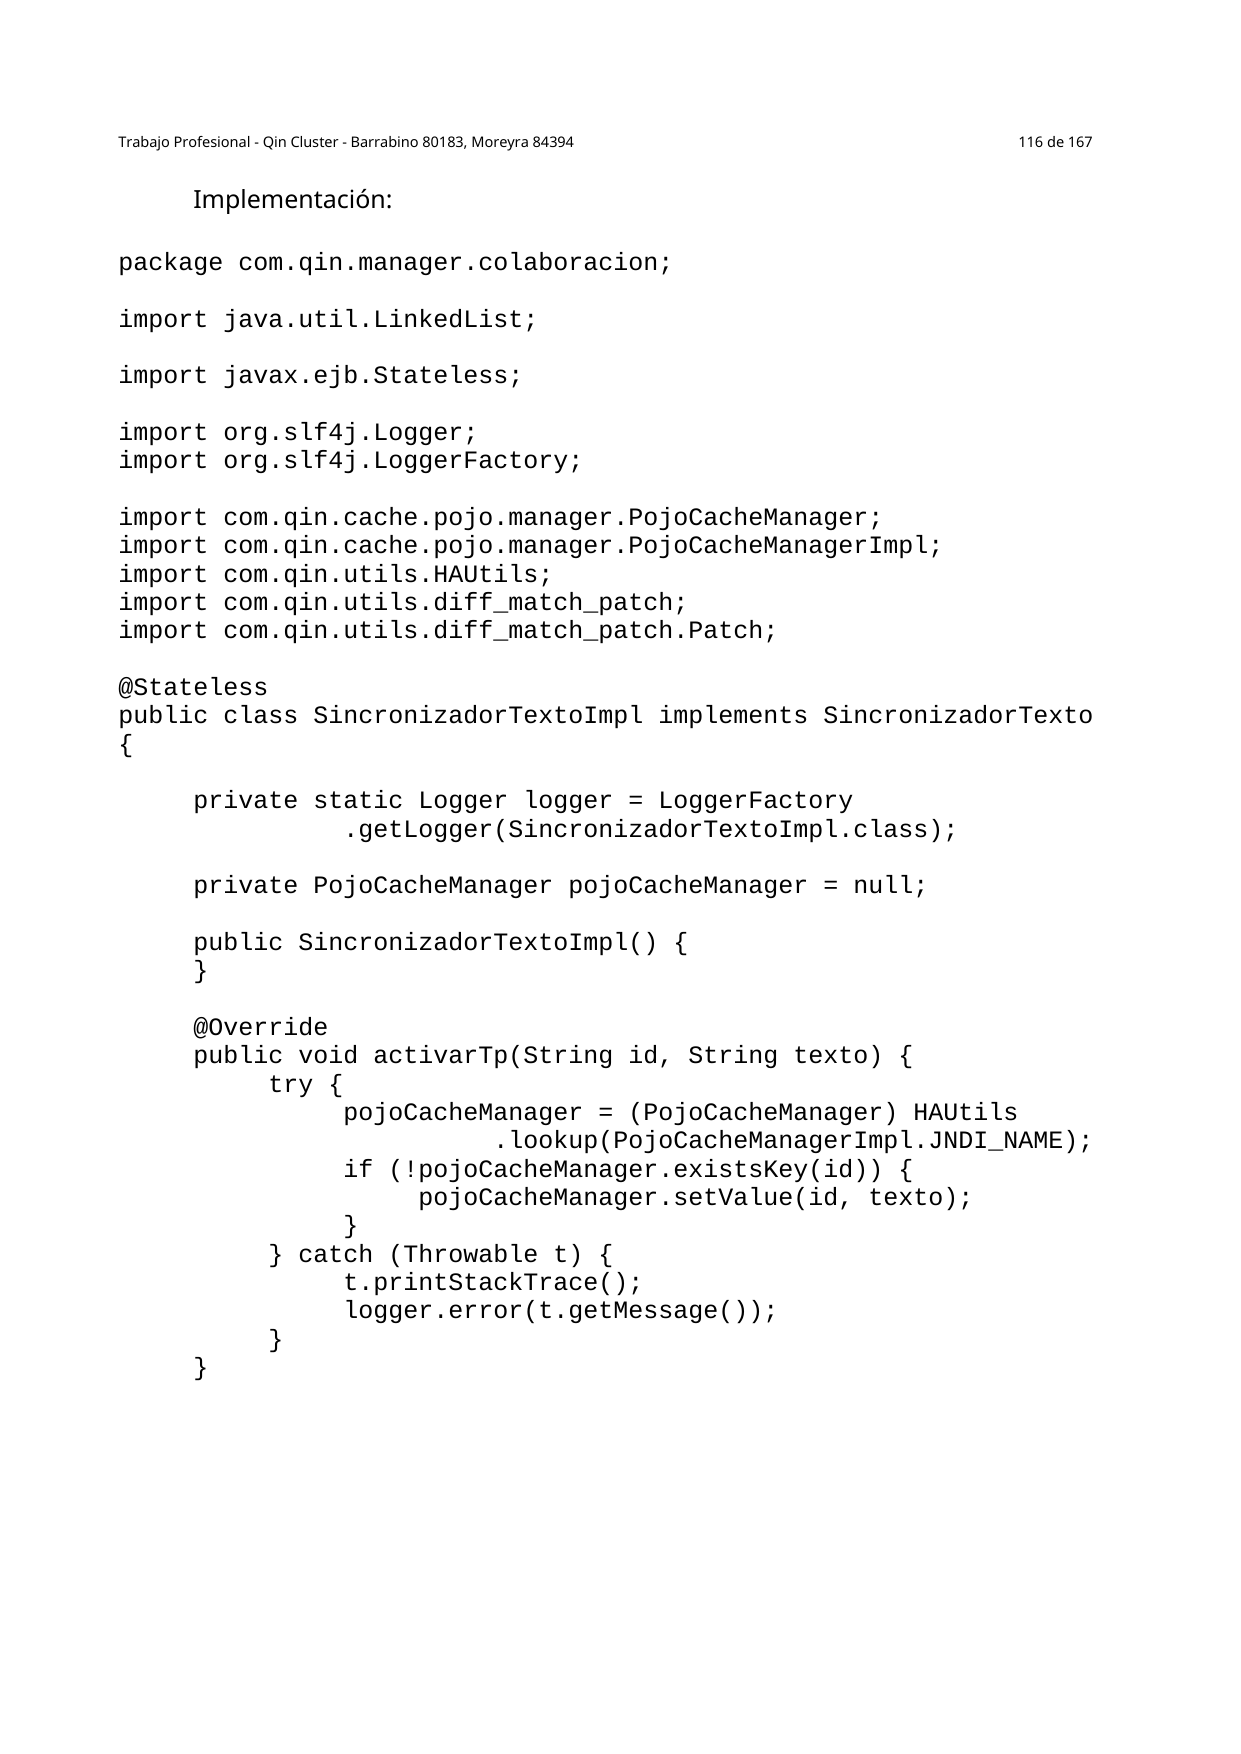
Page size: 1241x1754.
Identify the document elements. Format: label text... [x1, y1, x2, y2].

text @Override [118, 1015, 1122, 1043]
text pojoCacheManager = (PojoCacheManager) HAUtils [118, 1100, 1122, 1128]
text @Stateless [118, 675, 1122, 703]
text import org.slf4j.LoggerFactory; [118, 448, 1122, 476]
text import org.slf4j.Logger; [118, 420, 1122, 448]
text } [118, 958, 1122, 986]
text t.printStackTrace(); [118, 1270, 1122, 1298]
text public void activarTp(String id, String texto) { [118, 1043, 1122, 1071]
text .lookup(PojoCacheManagerImpl.JNDI_NAME); [118, 1128, 1122, 1156]
text import javax.ejb.Stateless; [118, 363, 1122, 391]
text package com.qin.manager.colaboracion; [118, 250, 1122, 278]
text try { [118, 1071, 1122, 1100]
text import java.util.LinkedList; [118, 306, 1122, 335]
text } [118, 1326, 1122, 1355]
text public class SincronizadorTextoImpl implements SincronizadorTexto { [118, 703, 1122, 760]
text } [118, 1355, 1122, 1383]
text } catch (Throwable t) { [118, 1241, 1122, 1270]
text logger.error(t.getMessage()); [118, 1298, 1122, 1326]
text private PojoCacheManager pojoCacheManager = null; [118, 873, 1122, 901]
text import com.qin.cache.pojo.manager.PojoCacheManager; [118, 505, 1122, 533]
text import com.qin.utils.diff_match_patch.Patch; [118, 618, 1122, 646]
text public SincronizadorTextoImpl() { [118, 930, 1122, 958]
text if (!pojoCacheManager.existsKey(id)) { [118, 1156, 1122, 1185]
text .getLogger(SincronizadorTextoImpl.class); [118, 816, 1122, 845]
text import com.qin.utils.HAUtils; [118, 561, 1122, 590]
text pojoCacheManager.setValue(id, texto); [118, 1185, 1122, 1213]
text import com.qin.cache.pojo.manager.PojoCacheManagerImpl; [118, 533, 1122, 561]
text } [118, 1213, 1122, 1241]
text private static Logger logger = LoggerFactory [118, 788, 1122, 816]
text import com.qin.utils.diff_match_patch; [118, 590, 1122, 618]
text Implementación: [118, 182, 1122, 216]
